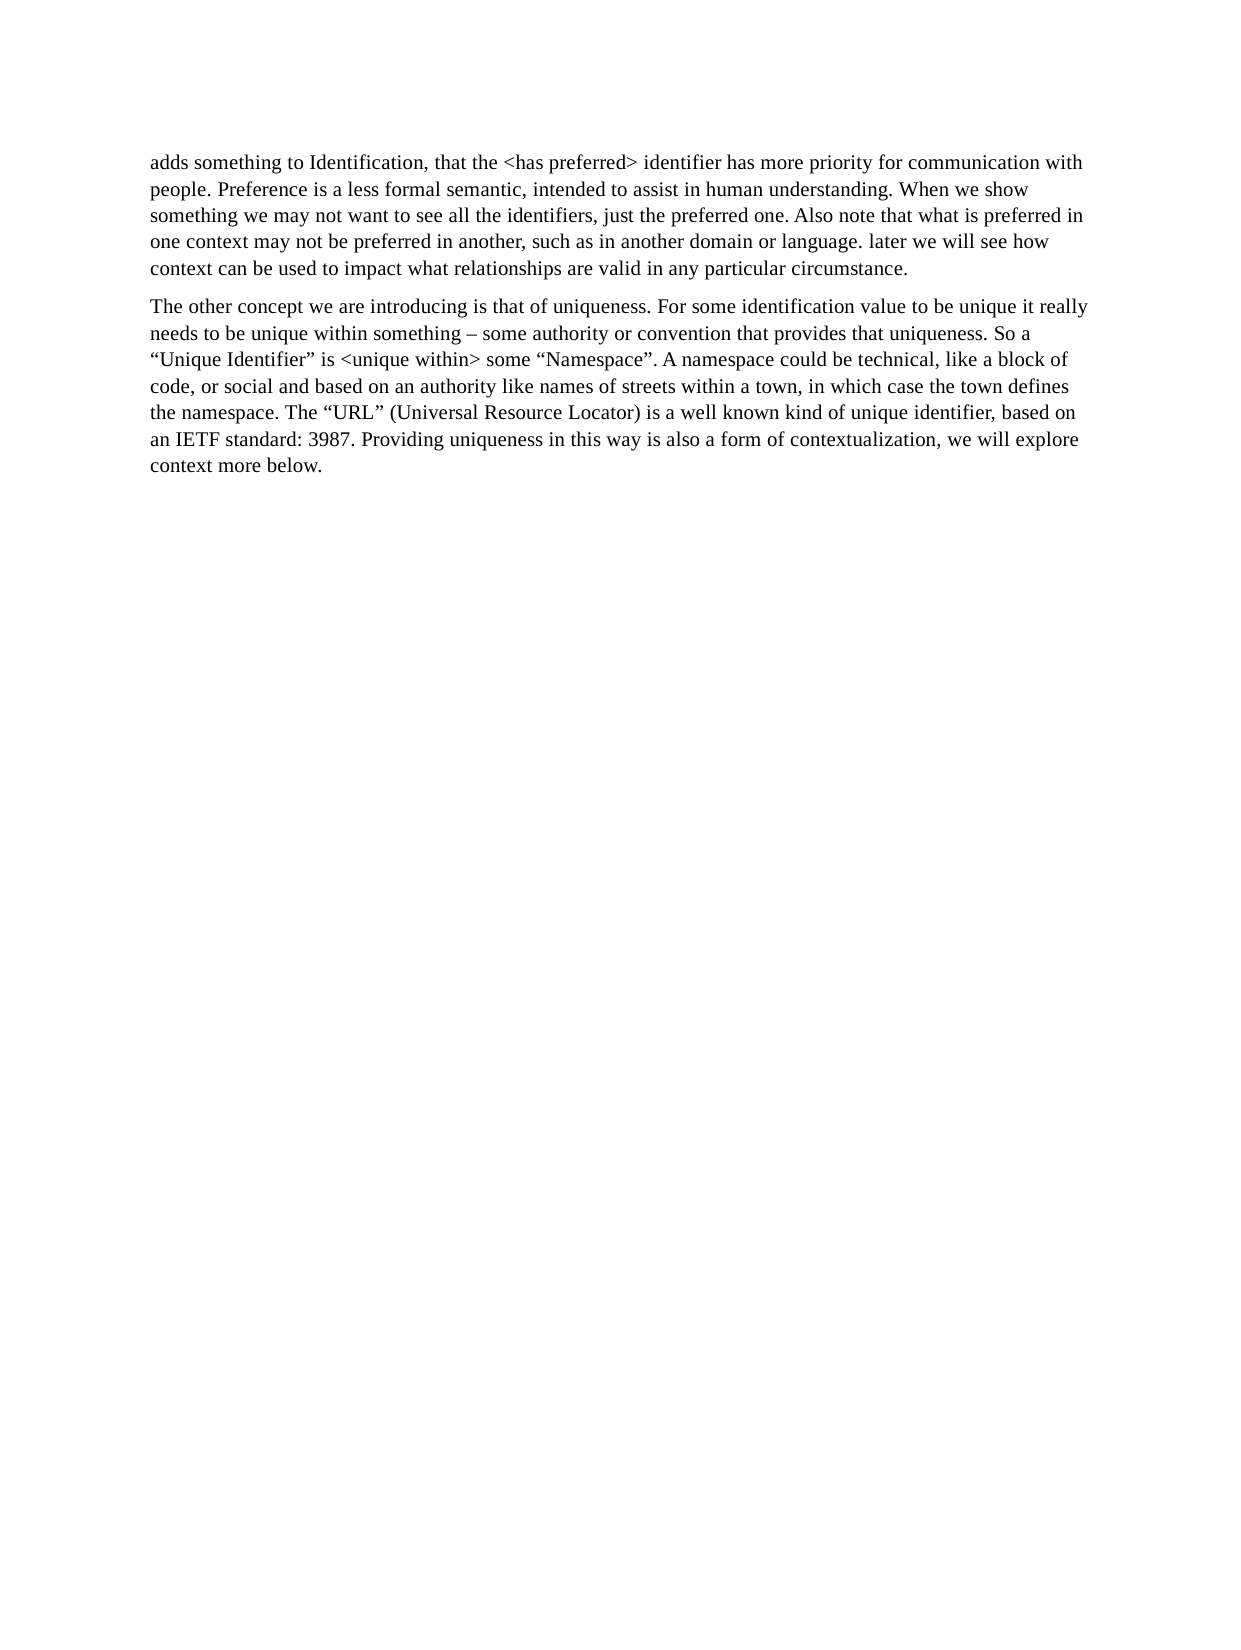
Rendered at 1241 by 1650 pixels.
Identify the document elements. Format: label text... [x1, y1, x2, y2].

text The other concept we are introducing is that of uniqueness. For some identification value to be unique it really needs to be unique within something – some authority or convention that provides that uniqueness. So a “Unique Identifier” is <unique within> some “Namespace”. A namespace could be technical, like a block of code, or social and based on an authority like names of streets within a town, in which case the town defines the namespace. The “URL” (Universal Resource Locator) is a well known kind of unique identifier, based on an IETF standard: 3987. Providing uniqueness in this way is also a form of contextualization, we will explore context more below. [150, 294, 1090, 477]
text adds something to Identification, that the <has preferred> identifier has more priority for communication with people. Preference is a less formal semantic, intended to assist in human understanding. When we show something we may not want to see all the identifiers, just the preferred one. Also note that what is preferred in one context may not be preferred in another, such as in another domain or language. later we will see how context can be used to impact what relationships are valid in any particular circumstance. [150, 150, 1090, 280]
